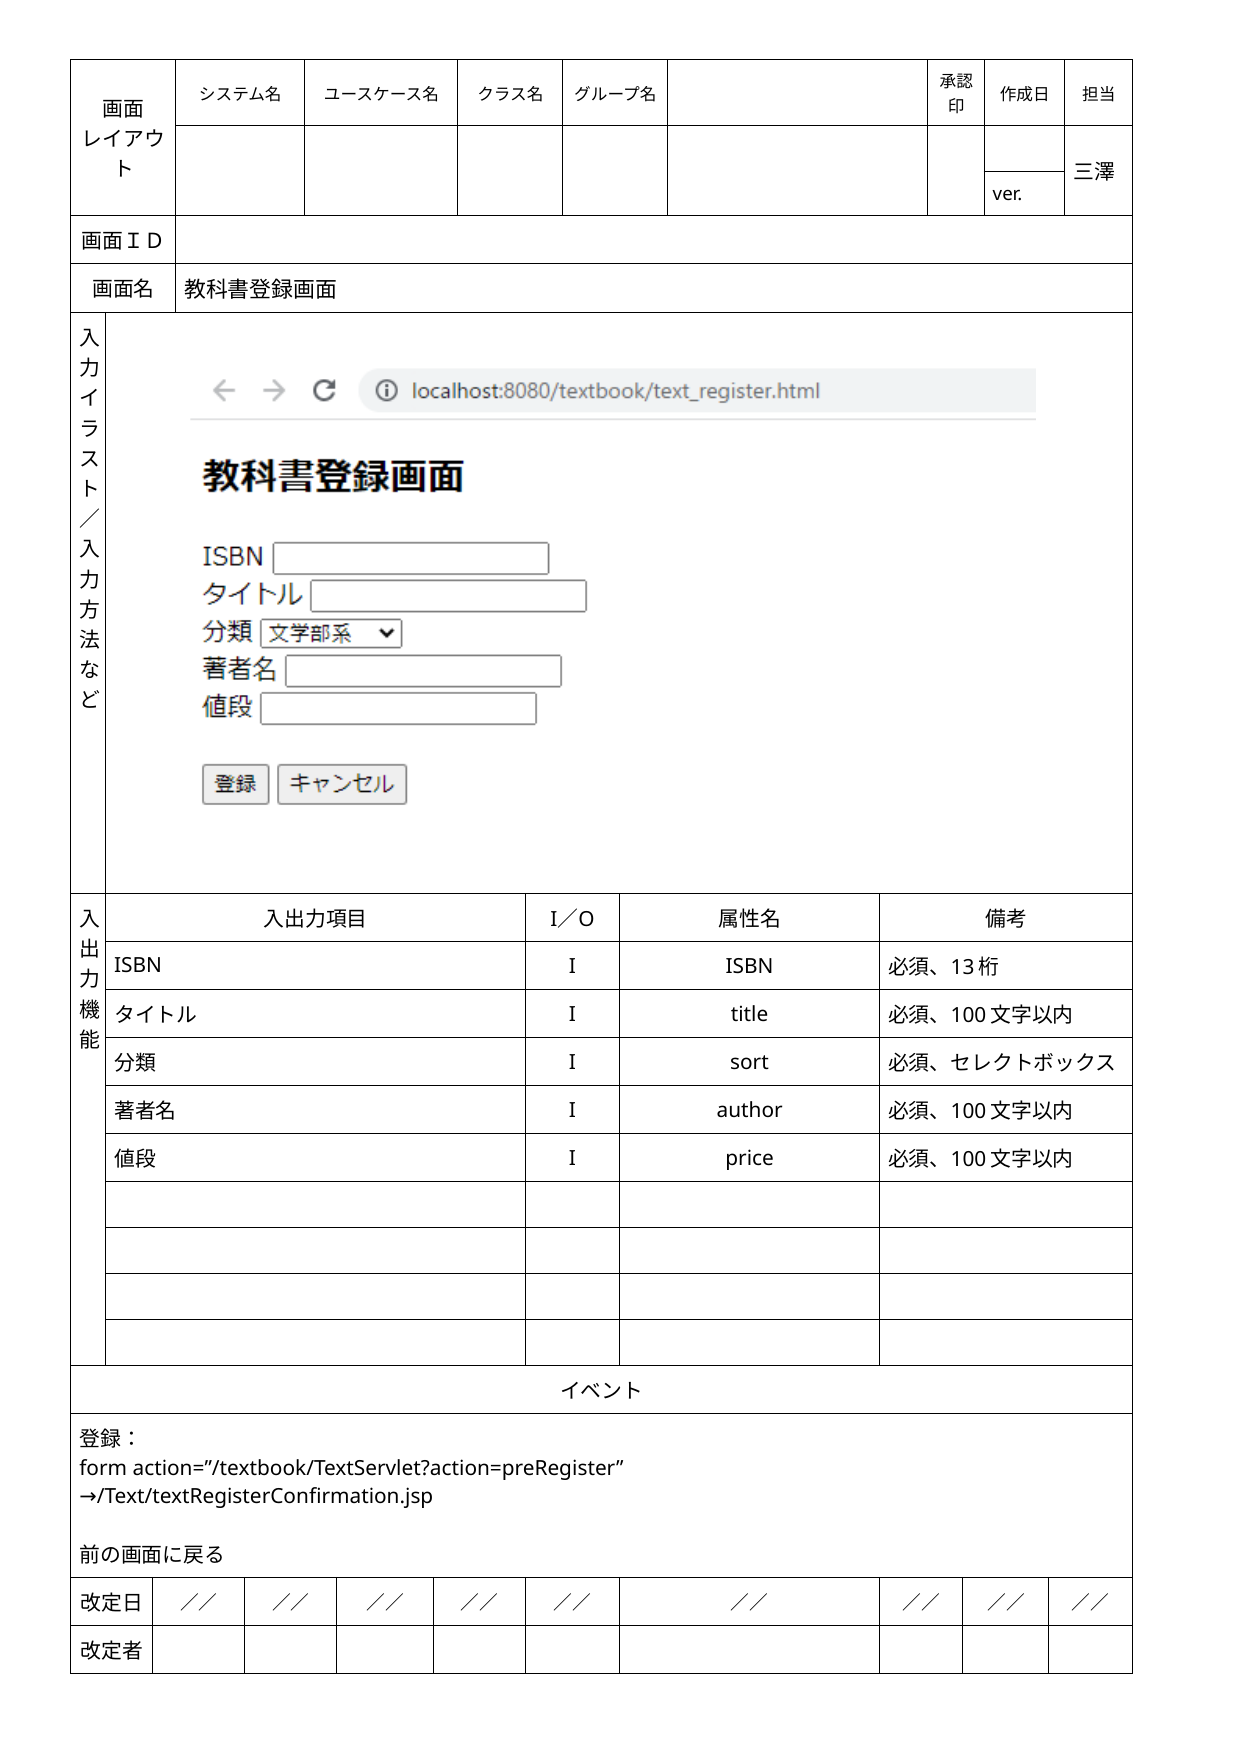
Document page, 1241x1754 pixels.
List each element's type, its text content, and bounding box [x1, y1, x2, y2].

table_header 承認印 [928, 60, 984, 125]
table_cell ISBN [106, 942, 525, 989]
table_cell [176, 126, 304, 214]
table_cell [106, 313, 1132, 893]
table_cell [526, 1626, 619, 1673]
table_cell 備考 [880, 894, 1132, 941]
table_cell I [526, 942, 619, 989]
table_cell [880, 1320, 1132, 1365]
table_cell [668, 126, 927, 214]
table_header 担当 [1065, 60, 1132, 125]
table_cell [526, 1182, 619, 1227]
table_cell ver. [985, 172, 1064, 214]
table_header 画面 レイアウト [71, 60, 175, 214]
table_cell [526, 1274, 619, 1319]
table_cell 分類 [106, 1038, 525, 1085]
table_header クラス名 [458, 60, 562, 125]
table_cell [106, 1228, 525, 1273]
table_cell 著者名 [106, 1086, 525, 1133]
table_cell [458, 126, 562, 214]
table_cell [434, 1626, 525, 1673]
table_cell ／／ [434, 1578, 525, 1625]
table_cell [620, 1228, 879, 1273]
table_cell [337, 1626, 433, 1673]
table_cell title [620, 990, 879, 1037]
table_cell [106, 1274, 525, 1319]
table_header 作成日 [985, 60, 1064, 125]
table_cell [153, 1626, 244, 1673]
table_cell [305, 126, 457, 214]
table_cell イベント [71, 1366, 1132, 1413]
table_cell [106, 1320, 525, 1365]
table_cell [880, 1274, 1132, 1319]
table_cell [563, 126, 667, 214]
table_cell ／／ [245, 1578, 336, 1625]
table_cell ／／ [1049, 1578, 1132, 1625]
table_cell I [526, 1038, 619, 1085]
table_cell [245, 1626, 336, 1673]
table_cell 画面ＩＤ [71, 216, 175, 262]
table_cell [880, 1228, 1132, 1273]
table_cell [880, 1626, 962, 1673]
table_cell [985, 126, 1064, 171]
table_cell 教科書登録画面 [176, 264, 1132, 312]
table_cell 属性名 [620, 894, 879, 941]
table_cell ／／ [153, 1578, 244, 1625]
table_cell ／／ [620, 1578, 879, 1625]
table_cell 改定者 [71, 1626, 152, 1673]
table_cell [176, 216, 1132, 262]
table_cell 登録： form action=”/textbook/TextServlet?action=preRegister” →/Text/textRegisterConfirmation.jsp 前の画面に戻る [71, 1414, 1132, 1577]
table_cell 入出力機能 [71, 894, 105, 1365]
picture [190, 364, 1036, 841]
table_cell ISBN [620, 942, 879, 989]
table_cell I [526, 1134, 619, 1181]
table_cell ／／ [963, 1578, 1048, 1625]
table_cell [1049, 1626, 1132, 1673]
table_cell [963, 1626, 1048, 1673]
table_cell [620, 1320, 879, 1365]
table_header システム名 [176, 60, 304, 125]
table_cell [526, 1320, 619, 1365]
table_cell 入出力項目 [106, 894, 525, 941]
table_cell 画面名 [71, 264, 175, 312]
table_cell [880, 1182, 1132, 1227]
table_header グループ名 [563, 60, 667, 125]
table_cell 必須、セレクトボックス [880, 1038, 1132, 1085]
table_cell 必須、13桁 [880, 942, 1132, 989]
table_cell author [620, 1086, 879, 1133]
table_cell [928, 126, 984, 214]
table_cell ／／ [337, 1578, 433, 1625]
table_cell I [526, 990, 619, 1037]
table_cell 必須、100文字以内 [880, 1086, 1132, 1133]
table_header ユースケース名 [305, 60, 457, 125]
table_cell タイトル [106, 990, 525, 1037]
table_cell 必須、100文字以内 [880, 990, 1132, 1037]
table_cell I [526, 1086, 619, 1133]
table_cell I／O [526, 894, 619, 941]
table_cell 改定日 [71, 1578, 152, 1625]
table_cell ／／ [526, 1578, 619, 1625]
table_cell 入力イラスト／入力方法など [71, 313, 105, 893]
table_cell [620, 1626, 879, 1673]
table_cell [620, 1182, 879, 1227]
table_cell 値段 [106, 1134, 525, 1181]
table_cell ／／ [880, 1578, 962, 1625]
table_cell 三澤 [1065, 126, 1132, 214]
table_cell [620, 1274, 879, 1319]
table_cell 必須、100文字以内 [880, 1134, 1132, 1181]
table_cell [106, 1182, 525, 1227]
table_cell price [620, 1134, 879, 1181]
table_header [668, 60, 927, 125]
table_cell [526, 1228, 619, 1273]
table_cell sort [620, 1038, 879, 1085]
